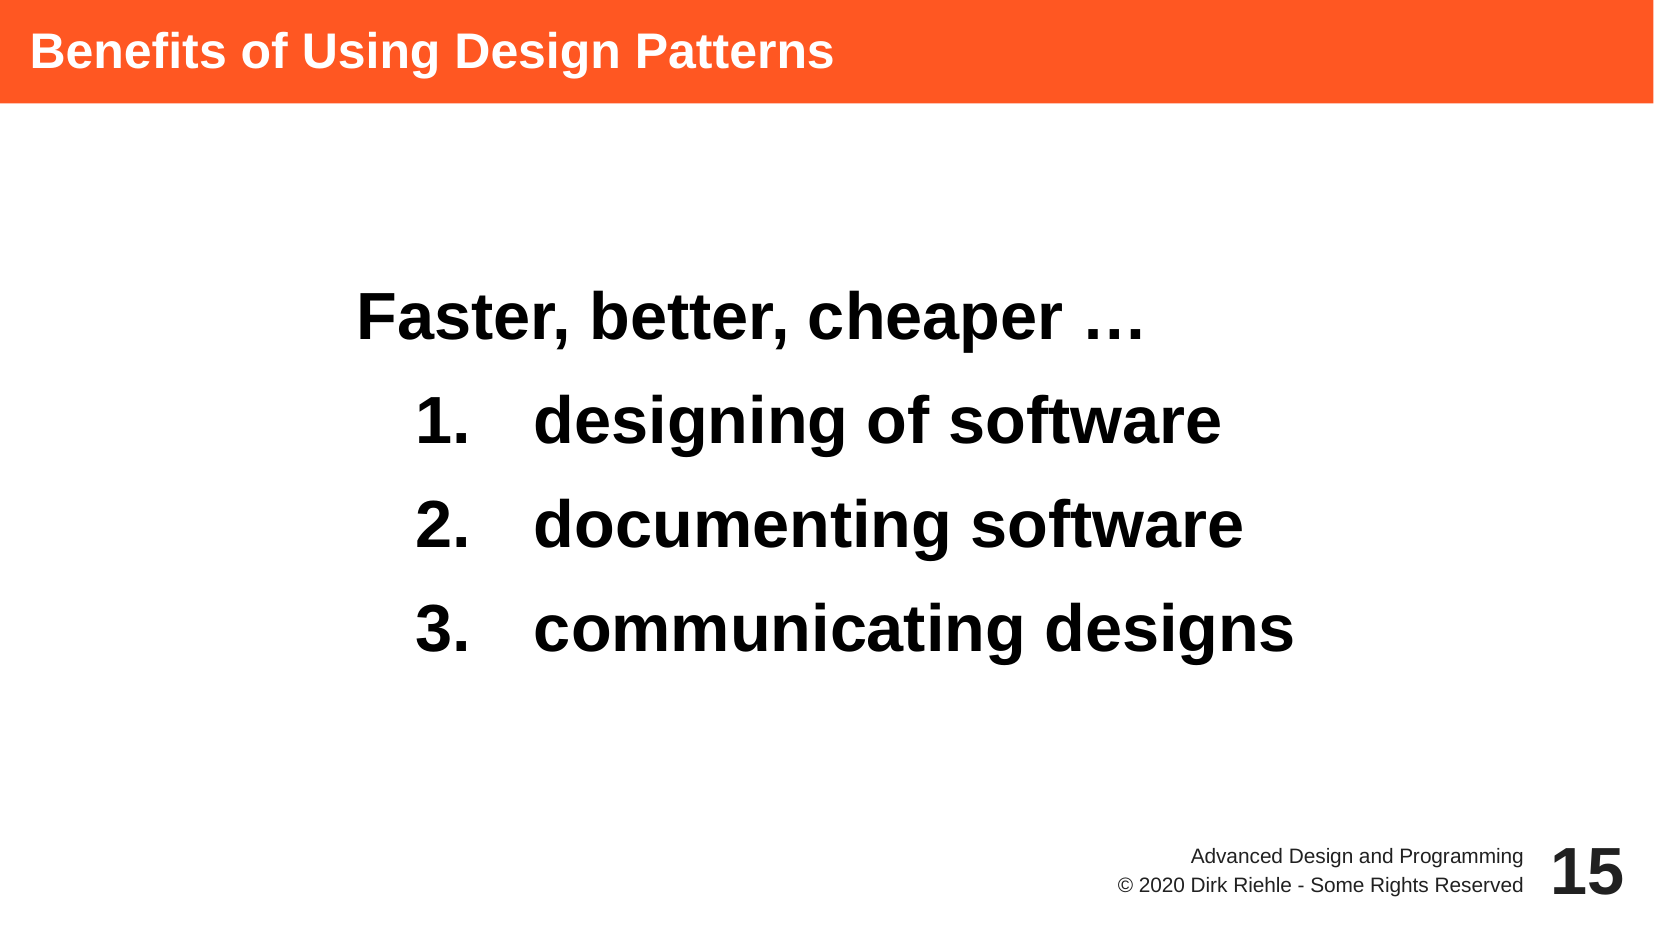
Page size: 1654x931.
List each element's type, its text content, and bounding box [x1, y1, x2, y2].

subtitle Faster, better, cheaper … designing of software documenting software communicating designs [29, 132, 1625, 813]
title Benefits of Using Design Patterns [0, 0, 1654, 104]
